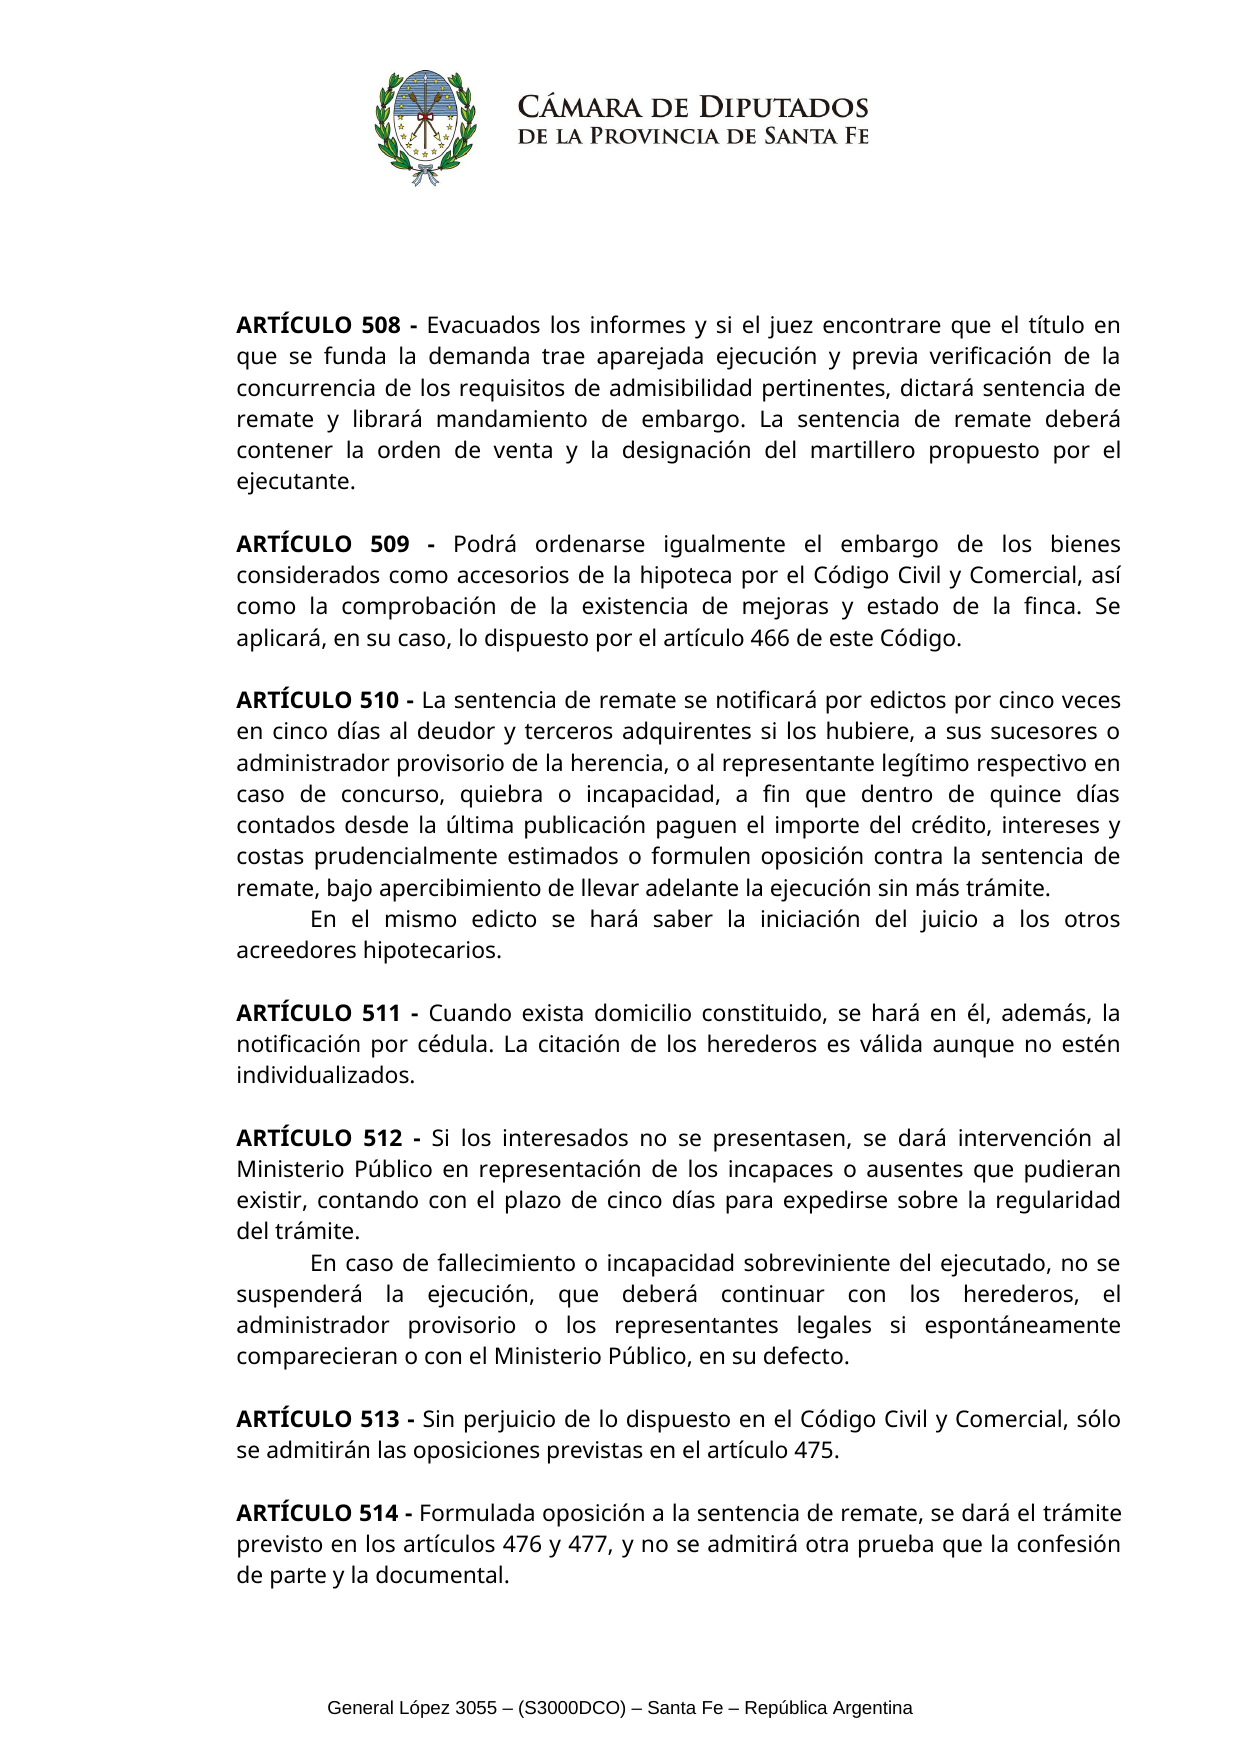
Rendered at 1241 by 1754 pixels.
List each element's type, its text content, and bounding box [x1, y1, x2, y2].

text ARTÍCULO 513 - Sin perjuicio de lo dispuesto en el Código Civil y Comercial, sólo se admitirán las oposiciones previstas en el artículo 475. [236, 1403, 1122, 1465]
text ARTÍCULO 511 - Cuando exista domicilio constituido, se hará en él, además, la notificación por cédula. La citación de los herederos es válida aunque no estén individualizados. [236, 996, 1122, 1090]
picture [374, 70, 869, 191]
text En el mismo edicto se hará saber la iniciación del juicio a los otros acreedores hipotecarios. [236, 903, 1122, 965]
text ARTÍCULO 512 - Si los interesados no se presentasen, se dará intervención al Ministerio Público en representación de los incapaces o ausentes que pudieran existir, contando con el plazo de cinco días para expedirse sobre la regularidad del trámite. [236, 1121, 1122, 1246]
text ARTÍCULO 509 - Podrá ordenarse igualmente el embargo de los bienes considerados como accesorios de la hipoteca por el Código Civil y Comercial, así como la comprobación de la existencia de mejoras y estado de la finca. Se aplicará, en su caso, lo dispuesto por el artículo 466 de este Código. [236, 528, 1122, 653]
text ARTÍCULO 514 - Formulada oposición a la sentencia de remate, se dará el trámite previsto en los artículos 476 y 477, y no se admitirá otra prueba que la confesión de parte y la documental. [236, 1496, 1122, 1590]
text ARTÍCULO 508 - Evacuados los informes y si el juez encontrare que el título en que se funda la demanda trae aparejada ejecución y previa verificación de la concurrencia de los requisitos de admisibilidad pertinentes, dictará sentencia de remate y librará mandamiento de embargo. La sentencia de remate deberá contener la orden de venta y la designación del martillero propuesto por el ejecutante. [236, 309, 1122, 496]
text En caso de fallecimiento o incapacidad sobreviniente del ejecutado, no se suspenderá la ejecución, que deberá continuar con los herederos, el administrador provisorio o los representantes legales si espontáneamente comparecieran o con el Ministerio Público, en su defecto. [236, 1246, 1122, 1371]
text ARTÍCULO 510 - La sentencia de remate se notificará por edictos por cinco veces en cinco días al deudor y terceros adquirentes si los hubiere, a sus sucesores o administrador provisorio de la herencia, o al representante legítimo respectivo en caso de concurso, quiebra o incapacidad, a fin que dentro de quince días contados desde la última publicación paguen el importe del crédito, intereses y costas prudencialmente estimados o formulen oposición contra la sentencia de remate, bajo apercibimiento de llevar adelante la ejecución sin más trámite. [236, 684, 1122, 903]
